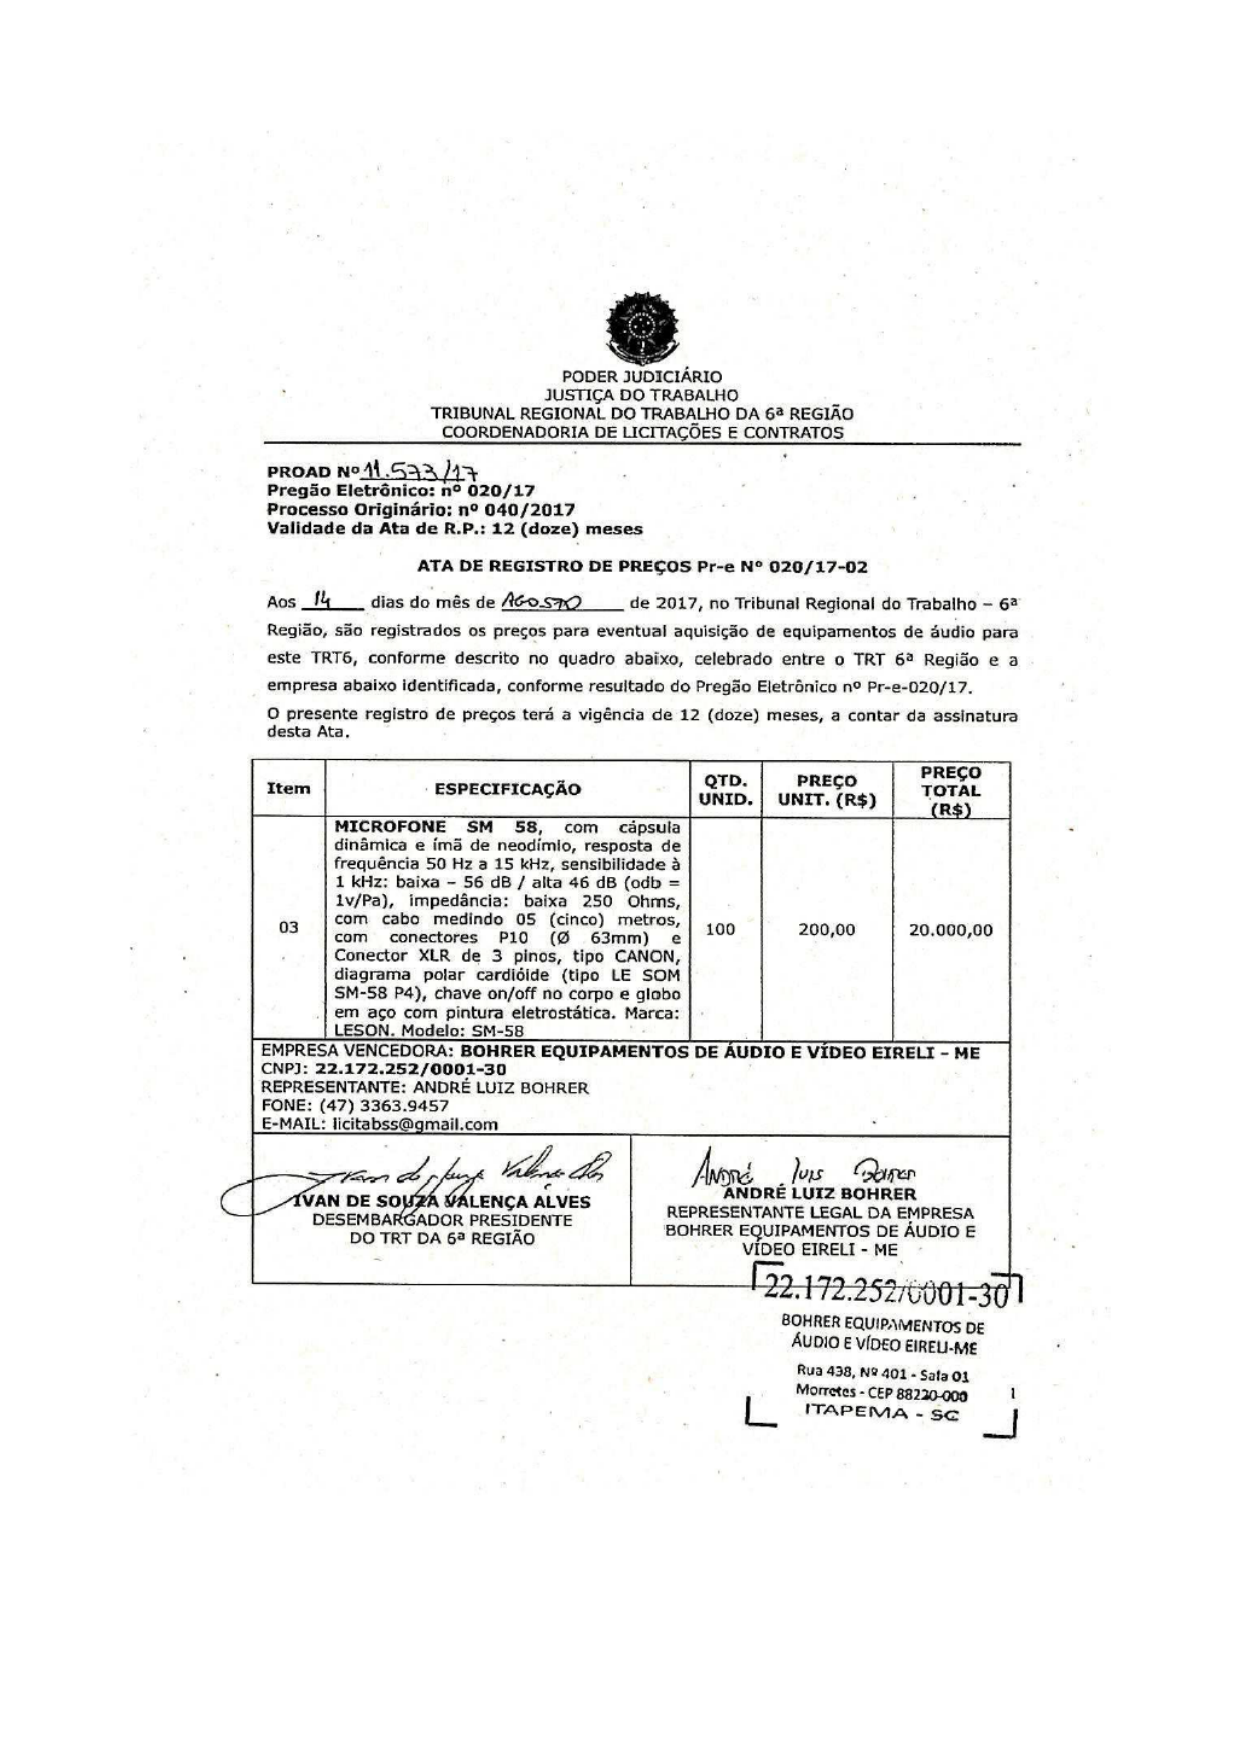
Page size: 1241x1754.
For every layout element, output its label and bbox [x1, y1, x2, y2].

picture [118, 118, 1123, 1540]
